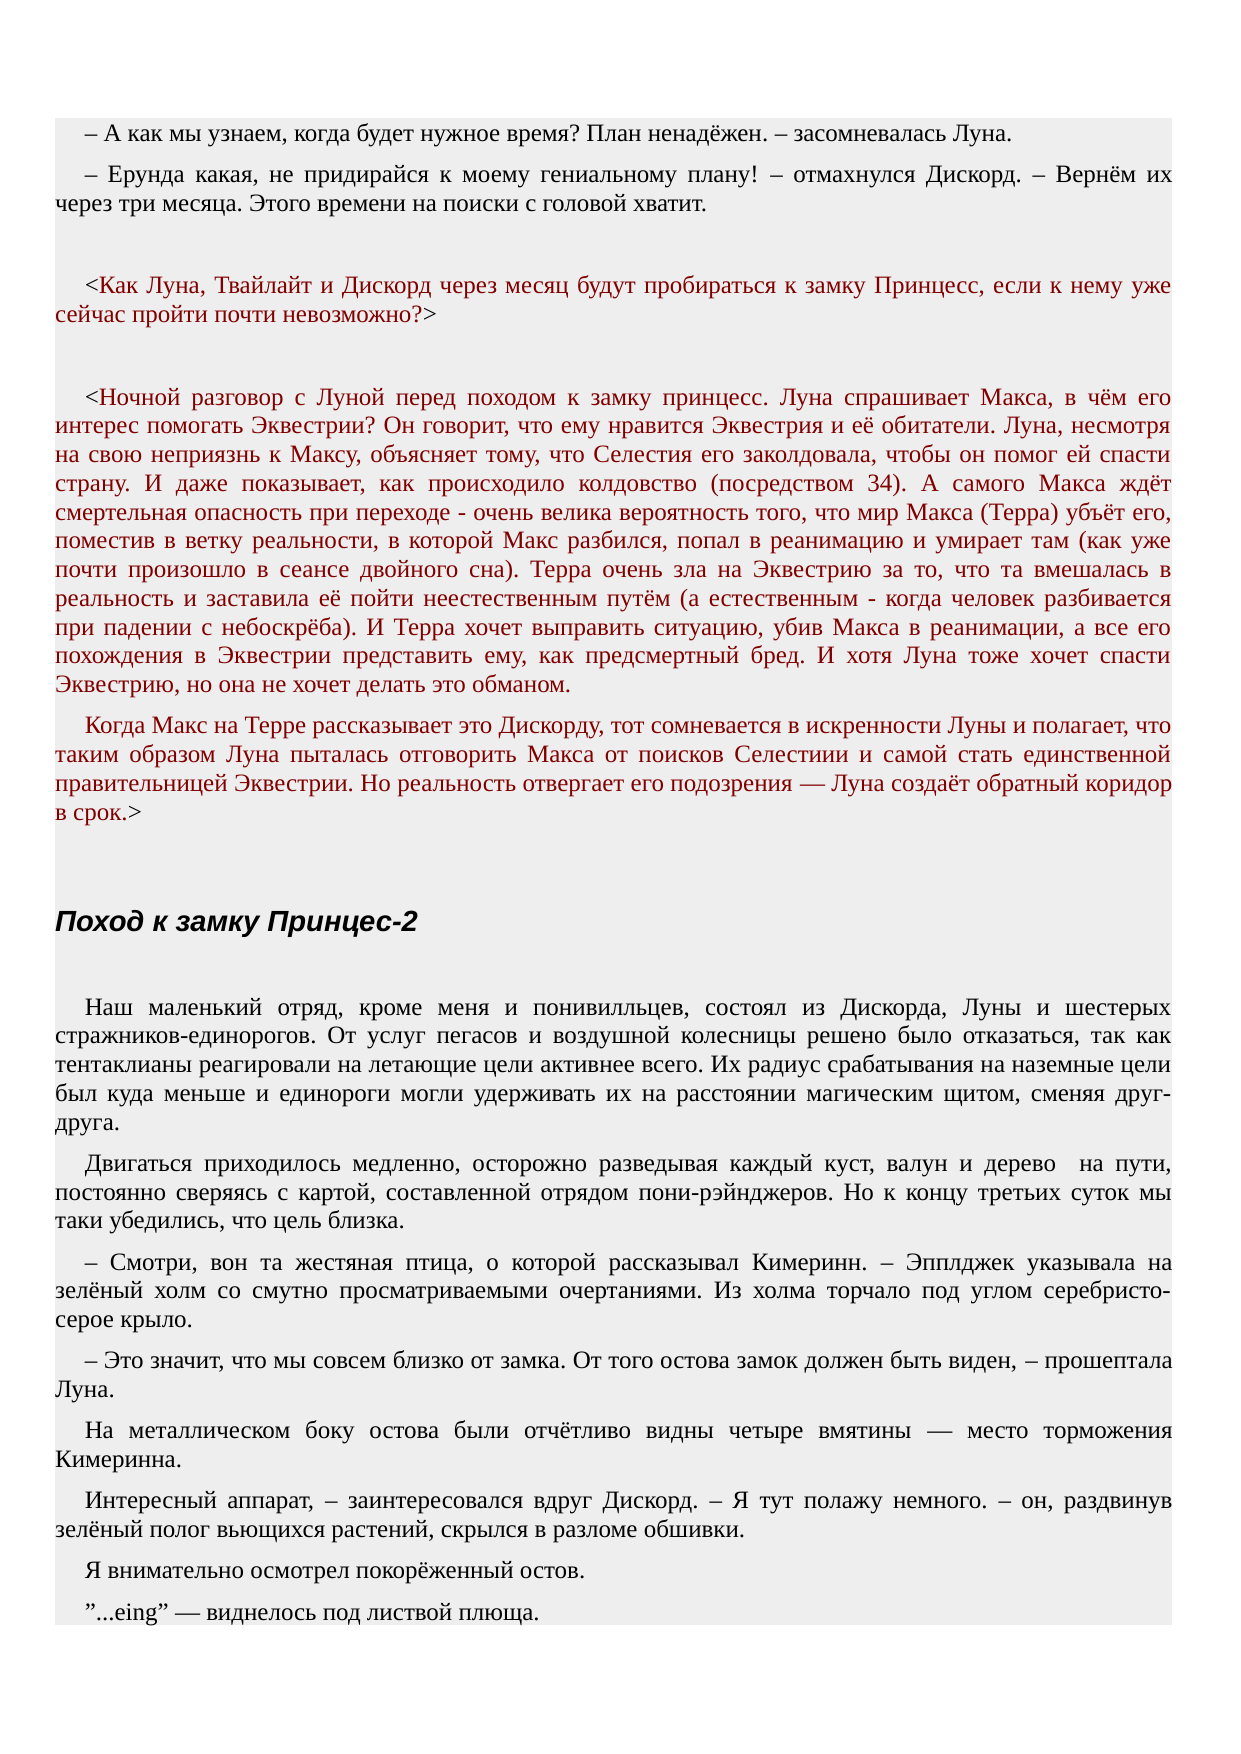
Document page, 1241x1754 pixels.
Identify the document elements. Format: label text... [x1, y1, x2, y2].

text ”...eing” — виднелось под листвой плюща. [55, 1597, 1172, 1625]
text Наш маленький отряд, кроме меня и понивилльцев, состоял из Дискорда, Луны и шестерых стражников-единорогов. От услуг пегасов и воздушной колесницы решено было отказаться, так как тентаклианы реагировали на летающие цели активнее всего. Их радиус срабатывания на наземные цели был куда меньше и единороги могли удерживать их на расстоянии магическим щитом, сменяя друг-друга. [55, 992, 1172, 1135]
text – Смотри, вон та жестяная птица, о которой рассказывал Кимеринн. – Эпплджек указывала на зелёный холм со смутно просматриваемыми очертаниями. Из холма торчало под углом серебристо-серое крыло. [55, 1247, 1172, 1333]
text Двигаться приходилось медленно, осторожно разведывая каждый куст, валун и дерево на пути, постоянно сверяясь с картой, составленной отрядом пони-рэйнджеров. Но к концу третьих суток мы таки убедились, что цель близка. [55, 1148, 1172, 1234]
subtitle Поход к замку Принцес-2 [55, 904, 1172, 938]
text <Ночной разговор с Луной перед походом к замку принцесс. Луна спрашивает Макса, в чём его интерес помогать Эквестрии? Он говорит, что ему нравится Эквестрия и её обитатели. Луна, несмотря на свою неприязнь к Максу, объясняет тому, что Селестия его заколдовала, чтобы он помог ей спасти страну. И даже показывает, как происходило колдовство (посредством 34). А самого Макса ждёт смертельная опасность при переходе - очень велика вероятность того, что мир Макса (Терра) убъёт его, поместив в ветку реальности, в которой Макс разбился, попал в реанимацию и умирает там (как уже почти произошло в сеансе двойного сна). Терра очень зла на Эквестрию за то, что та вмешалась в реальность и заставила её пойти неестественным путём (а естественным - когда человек разбивается при падении с небоскрёба). И Терра хочет выправить ситуацию, убив Макса в реанимации, а все его похождения в Эквестрии представить ему, как предсмертный бред. И хотя Луна тоже хочет спасти Эквестрию, но она не хочет делать это обманом. [55, 382, 1172, 698]
text – А как мы узнаем, когда будет нужное время? План ненадёжен. – засомневалась Луна. [55, 118, 1172, 147]
text – Это значит, что мы совсем близко от замка. От того остова замок должен быть виден, – прошептала Луна. [55, 1345, 1172, 1403]
text Когда Макс на Терре рассказывает это Дискорду, тот сомневается в искренности Луны и полагает, что таким образом Луна пыталась отговорить Макса от поисков Селестиии и самой стать единственной правительницей Эквестрии. Но реальность отвергает его подозрения — Луна создаёт обратный коридор в срок.> [55, 711, 1172, 826]
text <Как Луна, Твайлайт и Дискорд через месяц будут пробираться к замку Принцесс, если к нему уже сейчас пройти почти невозможно?> [55, 271, 1172, 328]
text Интересный аппарат, – заинтересовался вдруг Дискорд. – Я тут полажу немного. – он, раздвинув зелёный полог вьющихся растений, скрылся в разломе обшивки. [55, 1485, 1172, 1543]
text – Ерунда какая, не придирайся к моему гениальному плану! – отмахнулся Дискорд. – Вернём их через три месяца. Этого времени на поиски с головой хватит. [55, 159, 1172, 217]
text Я внимательно осмотрел покорёженный остов. [55, 1555, 1172, 1584]
text На металлическом боку остова были отчётливо видны четыре вмятины — место торможения Кимеринна. [55, 1415, 1172, 1473]
